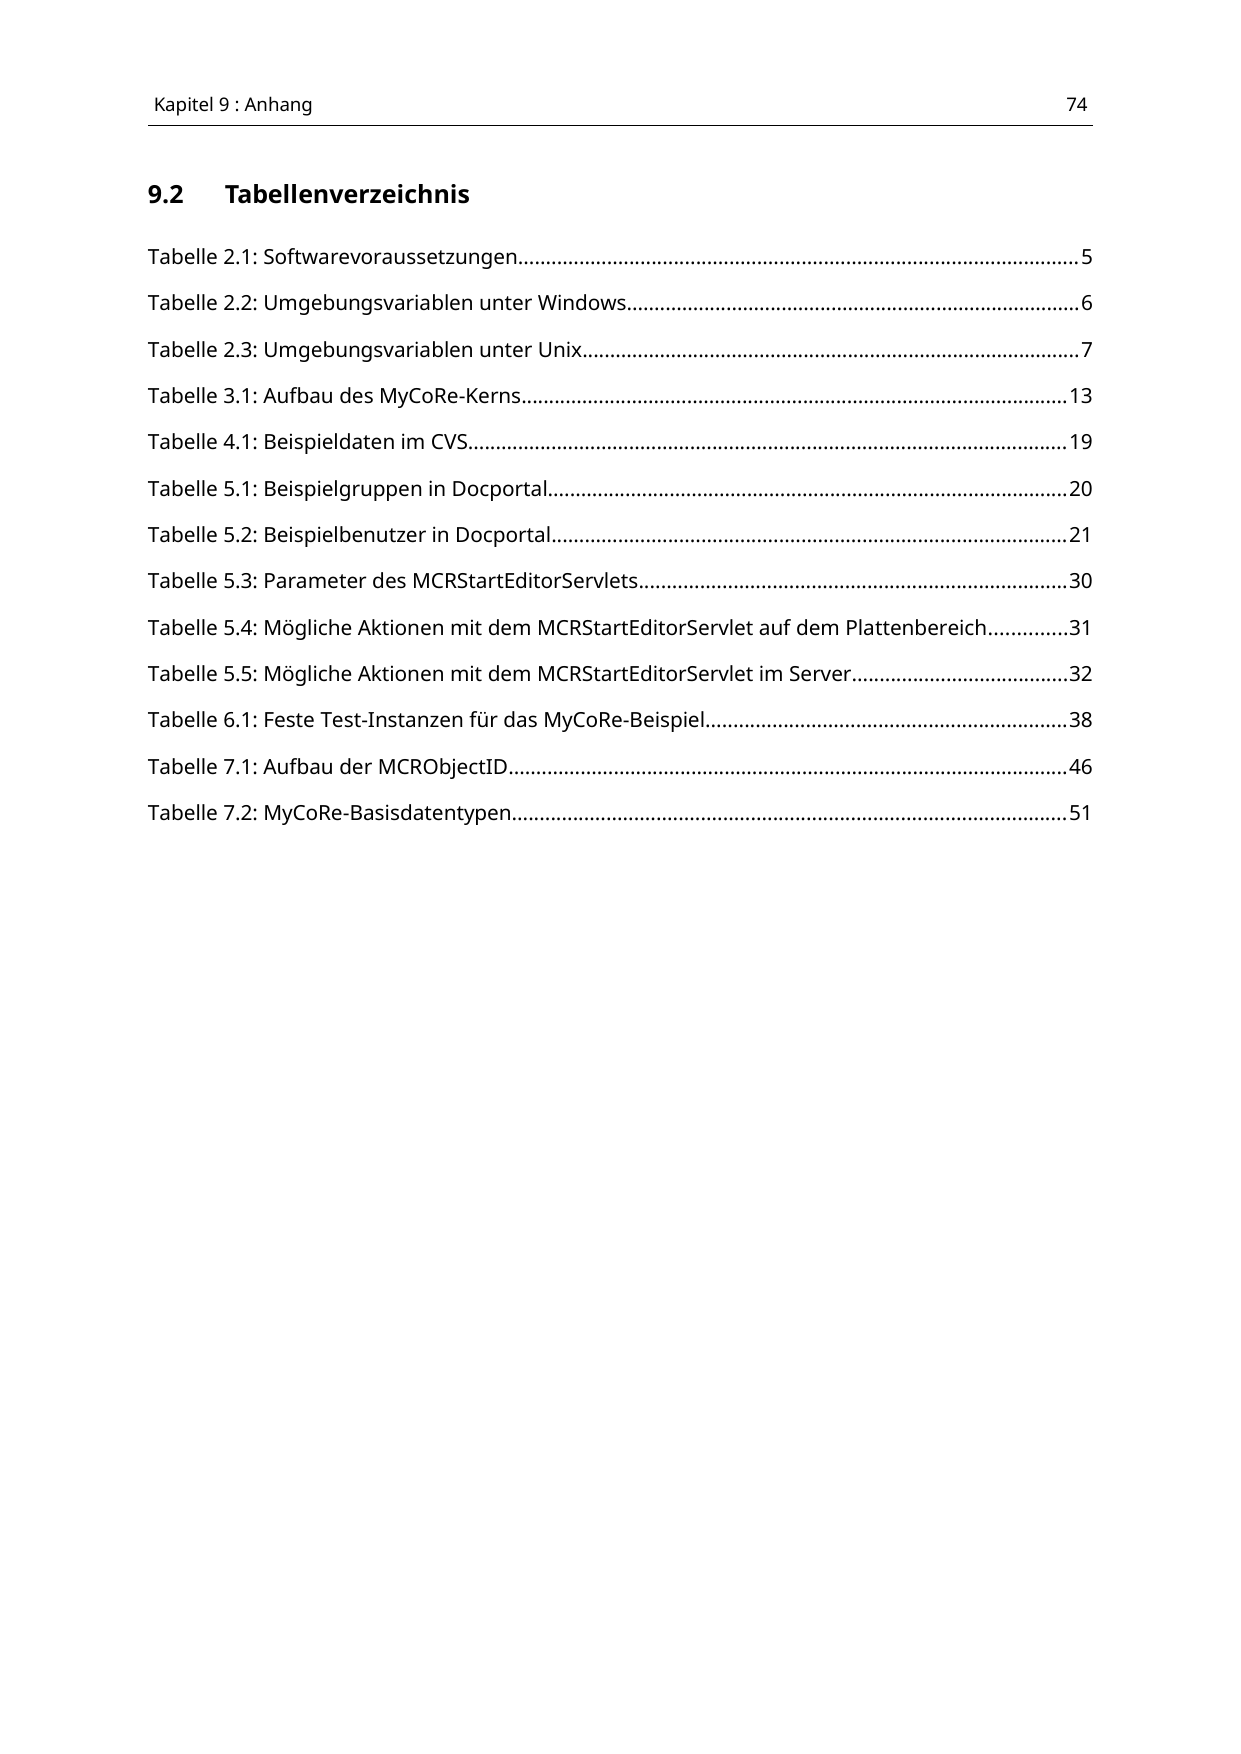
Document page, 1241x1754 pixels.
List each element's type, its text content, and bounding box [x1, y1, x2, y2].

text Tabelle 5.5: Mögliche Aktionen mit dem MCRStartEditorServlet im Server 32 [148, 659, 1092, 687]
text Tabelle 4.1: Beispieldaten im CVS 19 [148, 427, 1092, 456]
text Tabelle 7.1: Aufbau der MCRObjectID 46 [148, 752, 1092, 780]
text Tabelle 2.2: Umgebungsvariablen unter Windows 6 [148, 288, 1092, 317]
text Tabelle 6.1: Feste Test-Instanzen für das MyCoRe-Beispiel 38 [148, 706, 1092, 734]
text Tabelle 2.3: Umgebungsvariablen unter Unix 7 [148, 335, 1092, 363]
subtitle Tabellenverzeichnis [148, 177, 1092, 211]
text Tabelle 5.1: Beispielgruppen in Docportal 20 [148, 474, 1092, 502]
text Tabelle 5.3: Parameter des MCRStartEditorServlets 30 [148, 567, 1092, 595]
text Tabelle 7.2: MyCoRe-Basisdatentypen 51 [148, 798, 1092, 827]
text Tabelle 5.2: Beispielbenutzer in Docportal 21 [148, 520, 1092, 548]
text Tabelle 3.1: Aufbau des MyCoRe-Kerns 13 [148, 381, 1092, 409]
text Tabelle 2.1: Softwarevoraussetzungen 5 [148, 242, 1092, 270]
text Tabelle 5.4: Mögliche Aktionen mit dem MCRStartEditorServlet auf dem Plattenbereich 31 [148, 613, 1092, 641]
